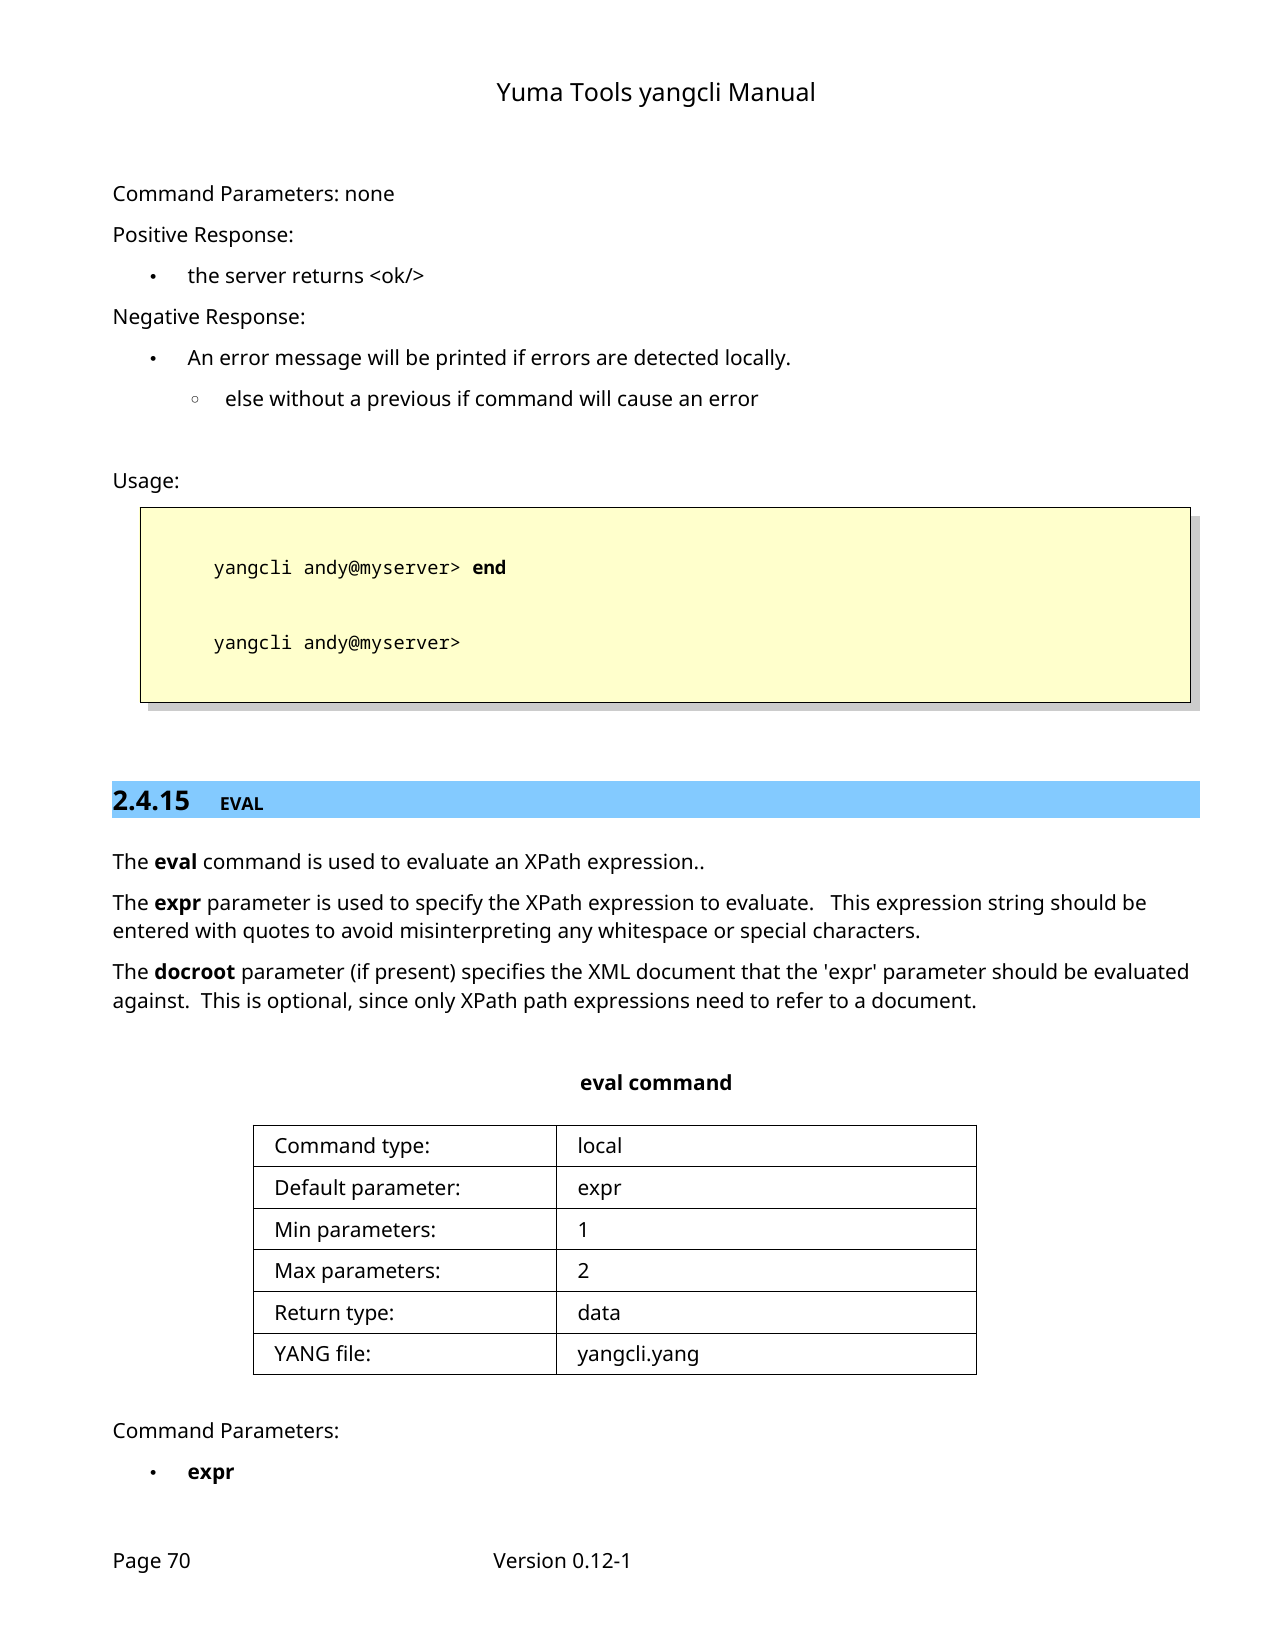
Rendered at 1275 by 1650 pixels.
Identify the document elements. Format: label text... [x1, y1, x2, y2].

text The docroot parameter (if present) specifies the XML document that the 'expr' parameter should be evaluated against. This is optional, since only XPath path expressions need to refer to a document. [112, 957, 1200, 1014]
table_cell Max parameters: [254, 1250, 556, 1291]
text Command Parameters: [112, 1416, 1200, 1444]
text yangcli andy@myserver> end [141, 544, 1190, 580]
table_cell Return type: [254, 1292, 556, 1332]
list expr [150, 1457, 1200, 1485]
list else without a previous if command will cause an error [187, 384, 1200, 413]
text yangcli andy@myserver> [141, 619, 1190, 655]
table_header Command type: [254, 1126, 556, 1166]
subtitle eval command [127, 1068, 1185, 1096]
table_cell data [557, 1292, 976, 1332]
subtitle eval [112, 781, 1200, 818]
text The eval command is used to evaluate an XPath expression.. [112, 847, 1200, 876]
table_header local [557, 1126, 976, 1166]
list An error message will be printed if errors are detected locally. [150, 343, 1200, 372]
table_cell 2 [557, 1250, 976, 1291]
table_cell yangcli.yang [557, 1334, 976, 1374]
text Command Parameters: none [112, 179, 1200, 208]
table_cell Min parameters: [254, 1209, 556, 1249]
table_cell YANG file: [254, 1334, 556, 1374]
list the server returns <ok/> [150, 261, 1200, 290]
text The expr parameter is used to specify the XPath expression to evaluate. This expression string should be entered with quotes to avoid misinterpreting any whitespace or special characters. [112, 888, 1200, 945]
table_cell Default parameter: [254, 1167, 556, 1208]
text Positive Response: [112, 220, 1200, 249]
table_cell 1 [557, 1209, 976, 1249]
text Usage: [112, 466, 1200, 494]
text Negative Response: [112, 302, 1200, 331]
table_cell expr [557, 1167, 976, 1208]
